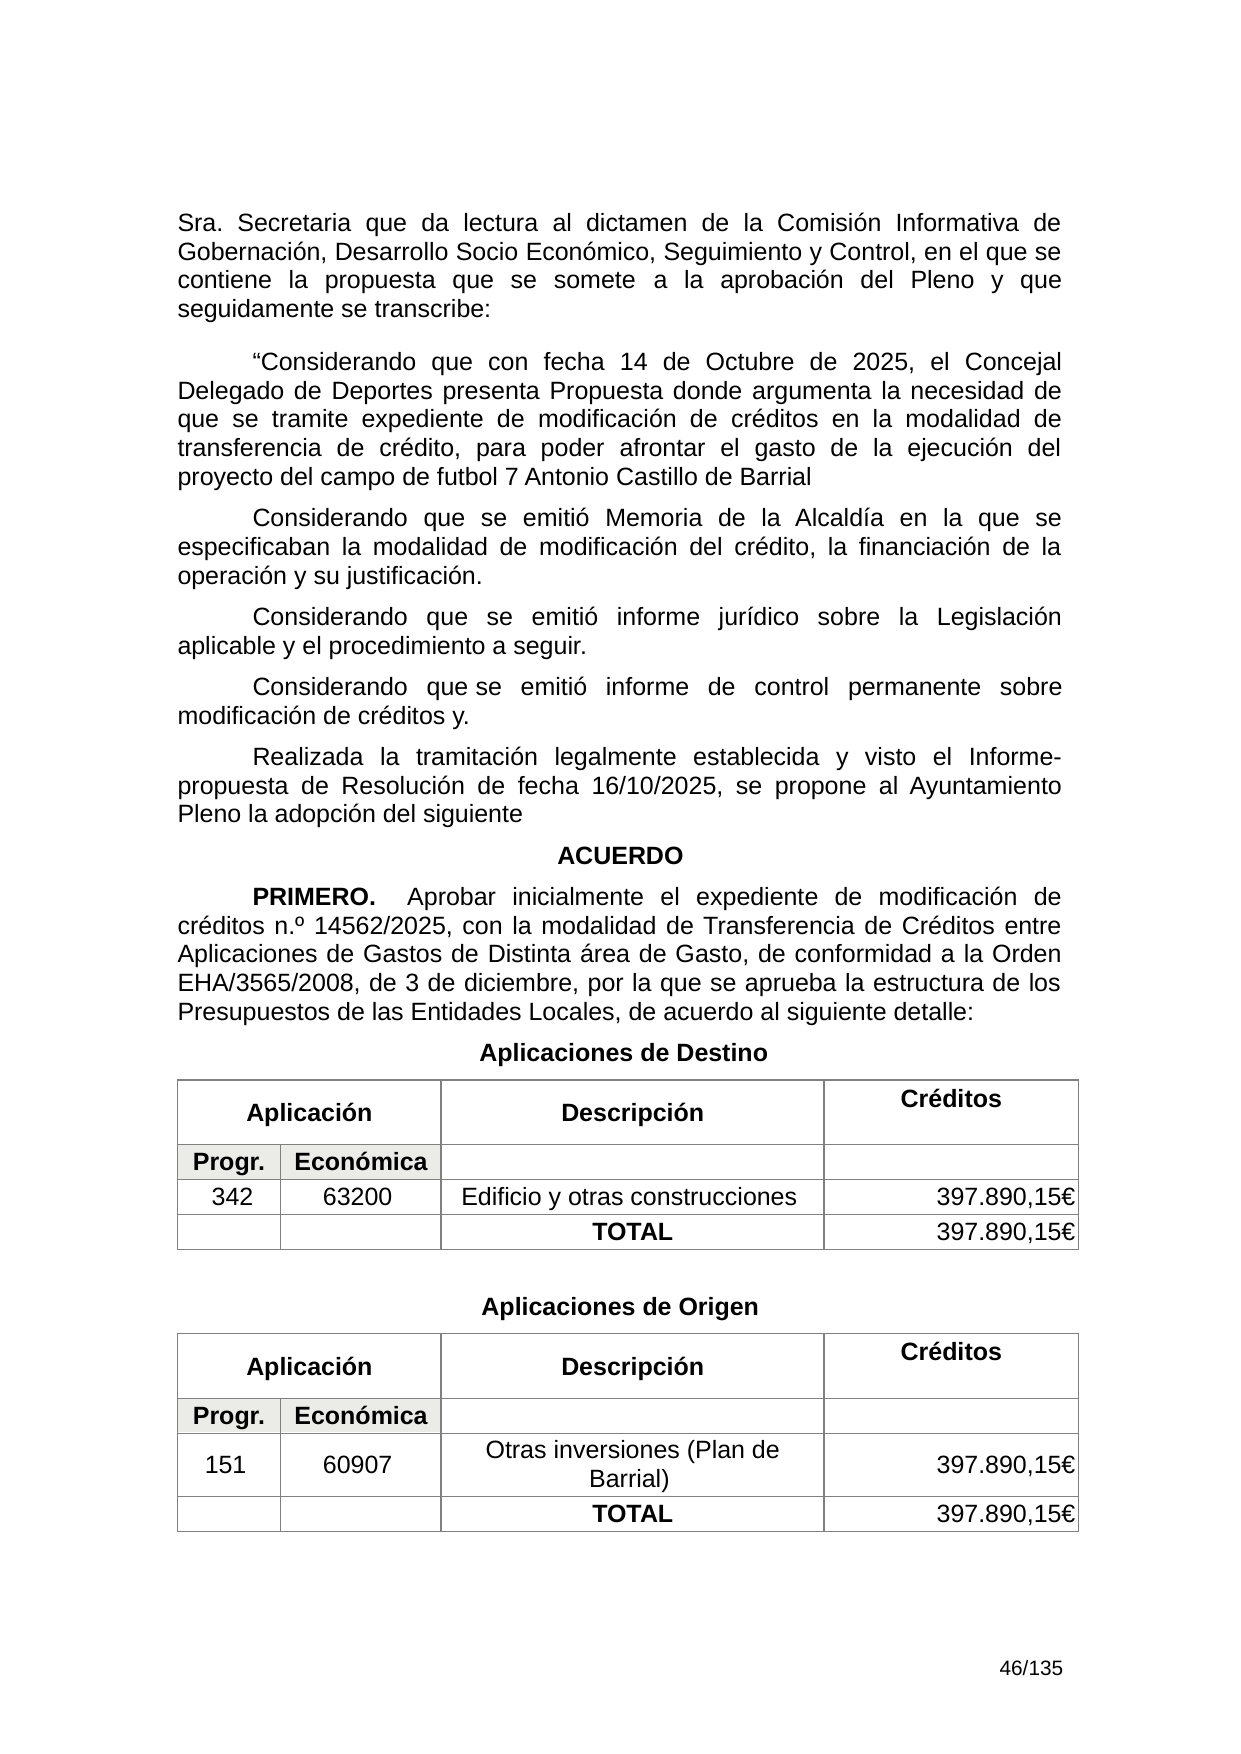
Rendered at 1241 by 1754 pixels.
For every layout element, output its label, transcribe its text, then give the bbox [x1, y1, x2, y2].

text Sra. Secretaria que da lectura al dictamen de la Comisión Informativa de Gobernación, Desarrollo Socio Económico, Seguimiento y Control, en el que se contiene la propuesta que se somete a la aprobación del Pleno y que seguidamente se transcribe: [177, 208, 1063, 323]
table_header Aplicación [178, 1334, 440, 1398]
table_cell [442, 1399, 823, 1432]
table_cell 342 [178, 1180, 280, 1214]
text Realizada la tramitación legalmente establecida y visto el Informe-propuesta de Resolución de fecha 16/10/2025, se propone al Ayuntamiento Pleno la adopción del siguiente [177, 742, 1063, 828]
table_cell 397.890,15€ [825, 1215, 1078, 1249]
table_cell Progr. [178, 1399, 280, 1432]
table_cell [178, 1215, 280, 1249]
table_cell [281, 1215, 440, 1249]
table_cell 60907 [281, 1434, 440, 1496]
text Aplicaciones de Origen [177, 1291, 1063, 1320]
table_cell 63200 [281, 1180, 440, 1214]
table_header Créditos [825, 1081, 1078, 1144]
table_cell 397.890,15€ [825, 1434, 1078, 1496]
text ACUERDO [177, 841, 1063, 869]
table_cell TOTAL [442, 1497, 823, 1531]
table_cell [281, 1497, 440, 1531]
table_cell Económica [281, 1145, 440, 1179]
table_header Descripción [442, 1334, 823, 1398]
table_cell 397.890,15€ [825, 1180, 1078, 1214]
table_cell Progr. [178, 1145, 280, 1179]
table_cell [825, 1145, 1078, 1179]
text Considerando que se emitió informe jurídico sobre la Legislación aplicable y el procedimiento a seguir. [177, 602, 1063, 659]
table_cell [825, 1399, 1078, 1432]
table_cell 397.890,15€ [825, 1497, 1078, 1531]
table_cell [178, 1497, 280, 1531]
table_cell Edificio y otras construcciones [442, 1180, 823, 1214]
text Considerando que se emitió informe de control permanente sobre modificación de créditos y. [177, 672, 1063, 729]
table_header Créditos [825, 1334, 1078, 1398]
table_header Descripción [442, 1081, 823, 1144]
text Aplicaciones de Destino [177, 1038, 1063, 1067]
text “Considerando que con fecha 14 de Octubre de 2025, el Concejal Delegado de Deportes presenta Propuesta donde argumenta la necesidad de que se tramite expediente de modificación de créditos en la modalidad de transferencia de crédito, para poder afrontar el gasto de la ejecución del proyecto del campo de futbol 7 Antonio Castillo de Barrial [177, 347, 1063, 491]
table_cell Otras inversiones (Plan de Barrial) [442, 1434, 823, 1496]
table_cell 151 [178, 1434, 280, 1496]
table_cell Económica [281, 1399, 440, 1432]
table_cell [442, 1145, 823, 1179]
table_cell TOTAL [442, 1215, 823, 1249]
table_header Aplicación [178, 1081, 440, 1144]
text PRIMERO. Aprobar inicialmente el expediente de modificación de créditos n.º 14562/2025, con la modalidad de Transferencia de Créditos entre Aplicaciones de Gastos de Distinta área de Gasto, de conformidad a la Orden EHA/3565/2008, de 3 de diciembre, por la que se aprueba la estructura de los Presupuestos de las Entidades Locales, de acuerdo al siguiente detalle: [177, 882, 1063, 1026]
text Considerando que se emitió Memoria de la Alcaldía en la que se especificaban la modalidad de modificación del crédito, la financiación de la operación y su justificación. [177, 503, 1063, 589]
